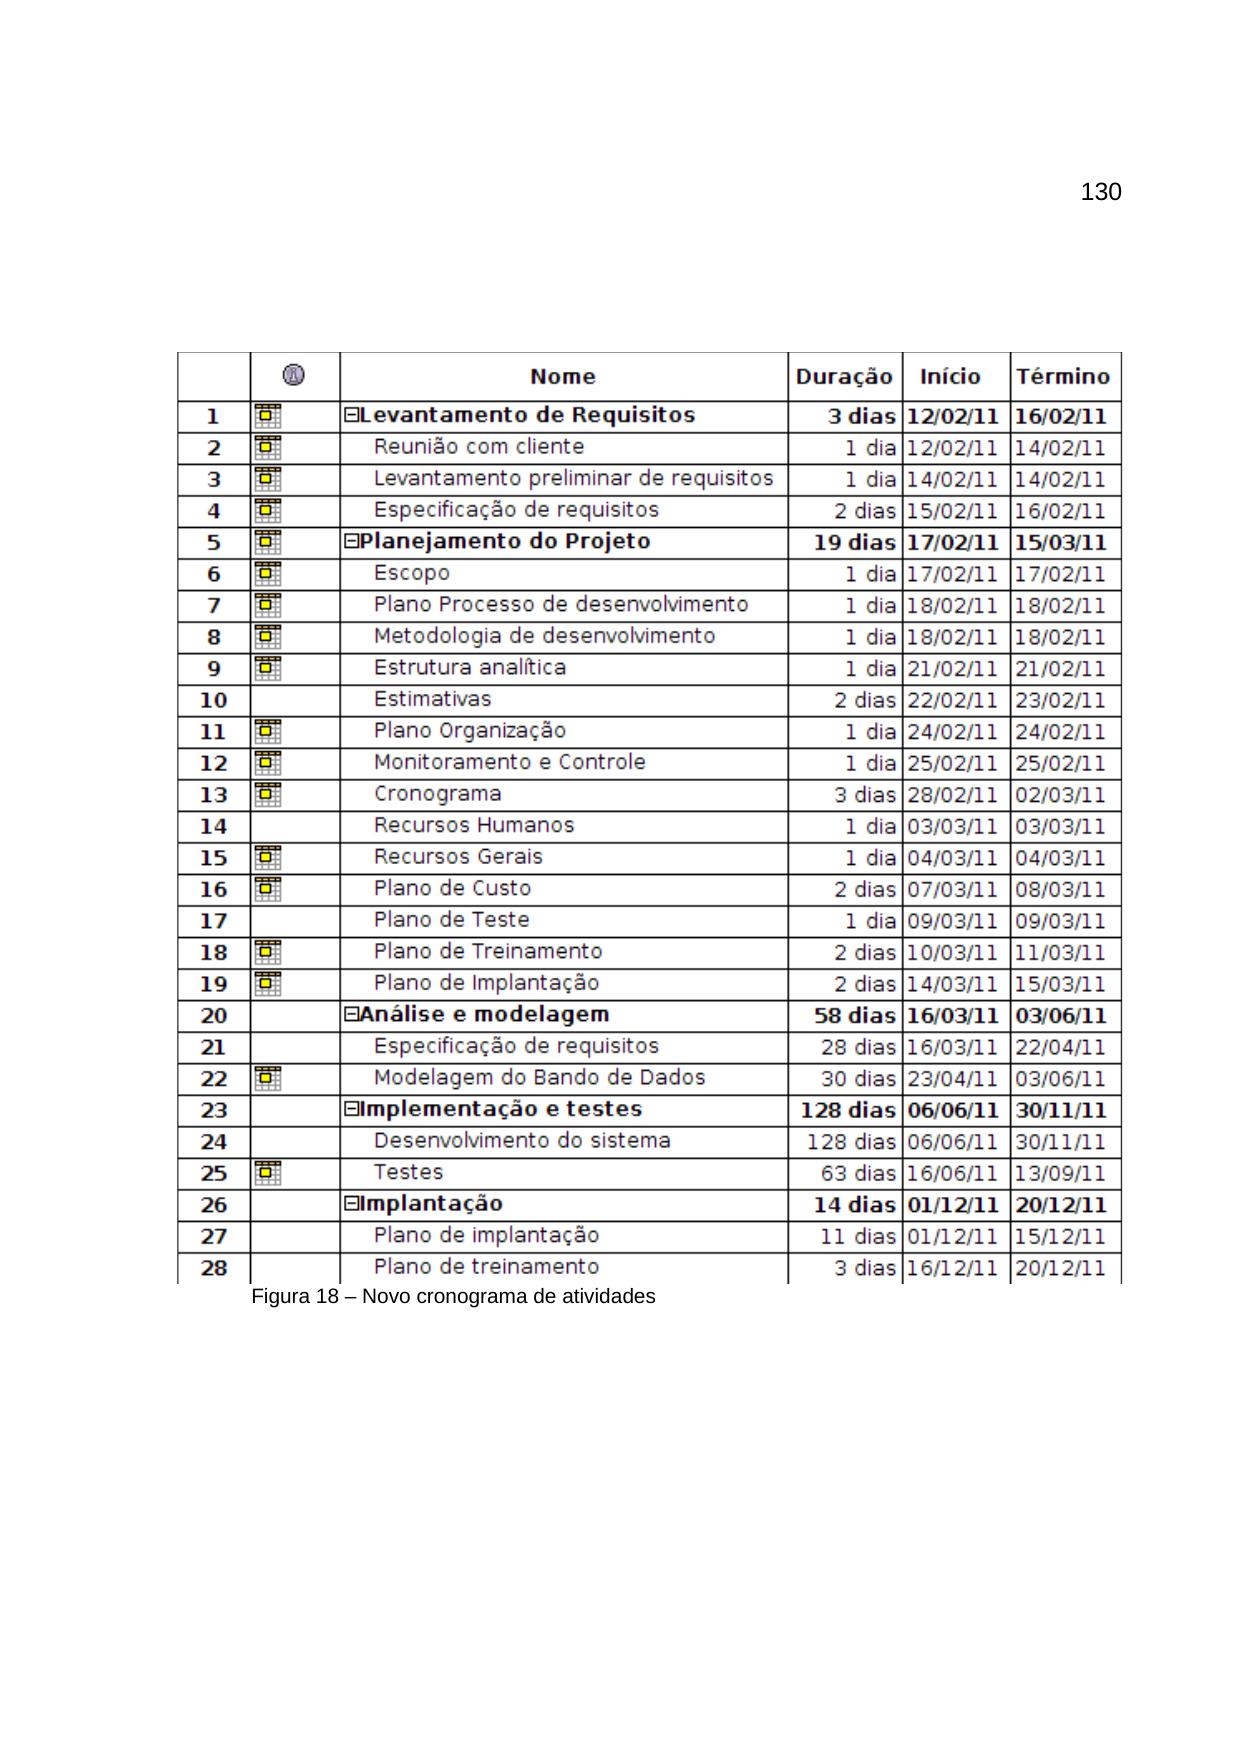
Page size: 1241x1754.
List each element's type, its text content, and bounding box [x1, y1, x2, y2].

text Figura 18 – Novo cronograma de atividades [177, 1284, 1122, 1307]
picture [177, 352, 1123, 1284]
